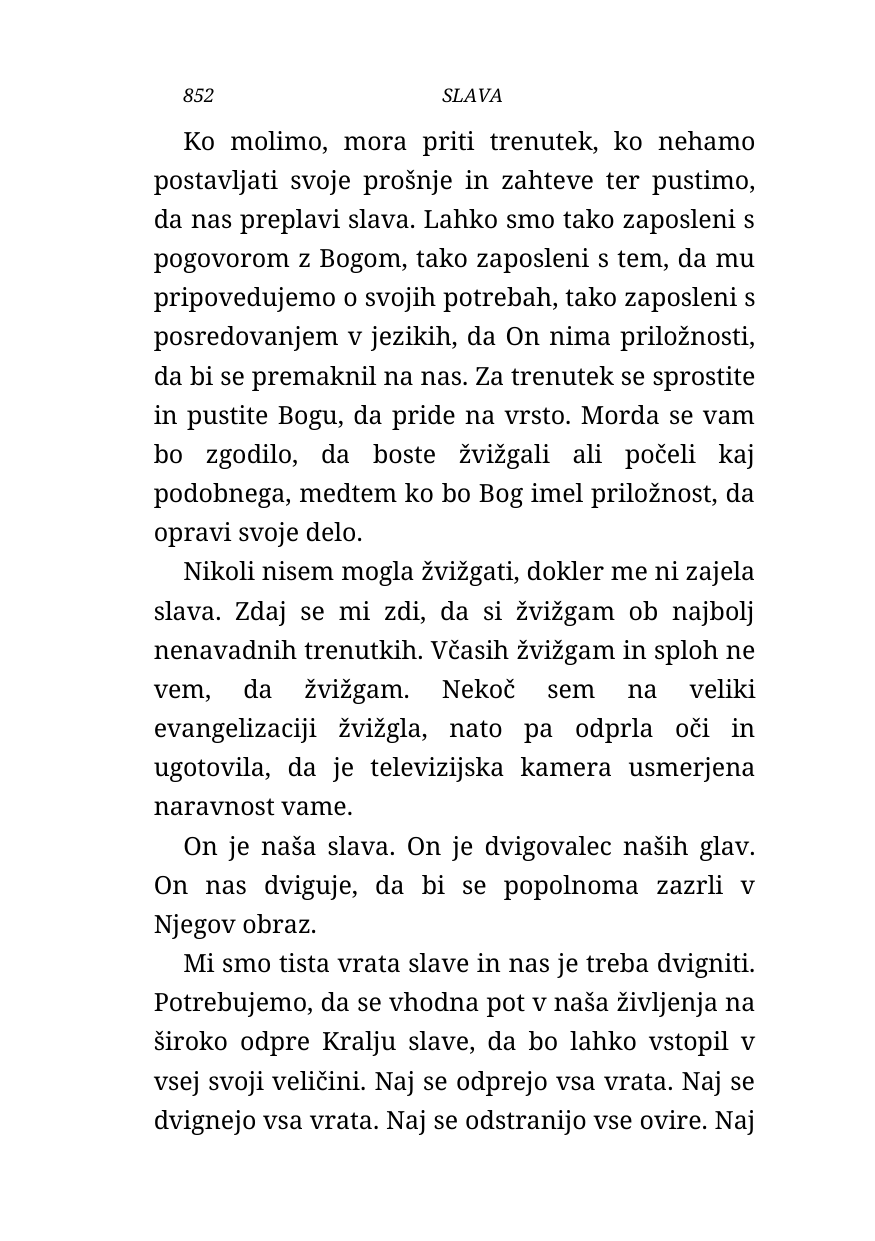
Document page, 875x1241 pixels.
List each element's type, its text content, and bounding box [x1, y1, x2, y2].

text On je naša slava. On je dvigovalec naših glav. On nas dviguje, da bi se popolnoma zazrli v Njegov obraz. [153, 828, 756, 941]
text Ko molimo, mora priti trenutek, ko nehamo postavljati svoje prošnje in zahteve ter pustimo, da nas preplavi slava. Lahko smo tako zaposleni s pogovorom z Bogom, tako zaposleni s tem, da mu pripovedujemo o svojih potrebah, tako zaposleni s posredovanjem v jezikih, da On nima priložnosti, da bi se premaknil na nas. Za trenutek se sprostite in pustite Bogu, da pride na vrsto. Morda se vam bo zgodilo, da boste žvižgali ali počeli kaj podobnega, medtem ko bo Bog imel priložnost, da opravi svoje delo. [153, 123, 756, 549]
text Nikoli nisem mogla žvižgati, dokler me ni zajela slava. Zdaj se mi zdi, da si žvižgam ob najbolj nenavadnih trenutkih. Včasih žvižgam in sploh ne vem, da žvižgam. Nekoč sem na veliki evangelizaciji žvižgla, nato pa odprla oči in ugotovila, da je televizijska kamera usmerjena naravnost vame. [153, 554, 756, 823]
text Mi smo tista vrata slave in nas je treba dvigniti. Potrebujemo, da se vhodna pot v naša življenja na široko odpre Kralju slave, da bo lahko vstopil v vsej svoji veličini. Naj se odprejo vsa vrata. Naj se dvignejo vsa vrata. Naj se odstranijo vse ovire. Naj [153, 946, 756, 1136]
